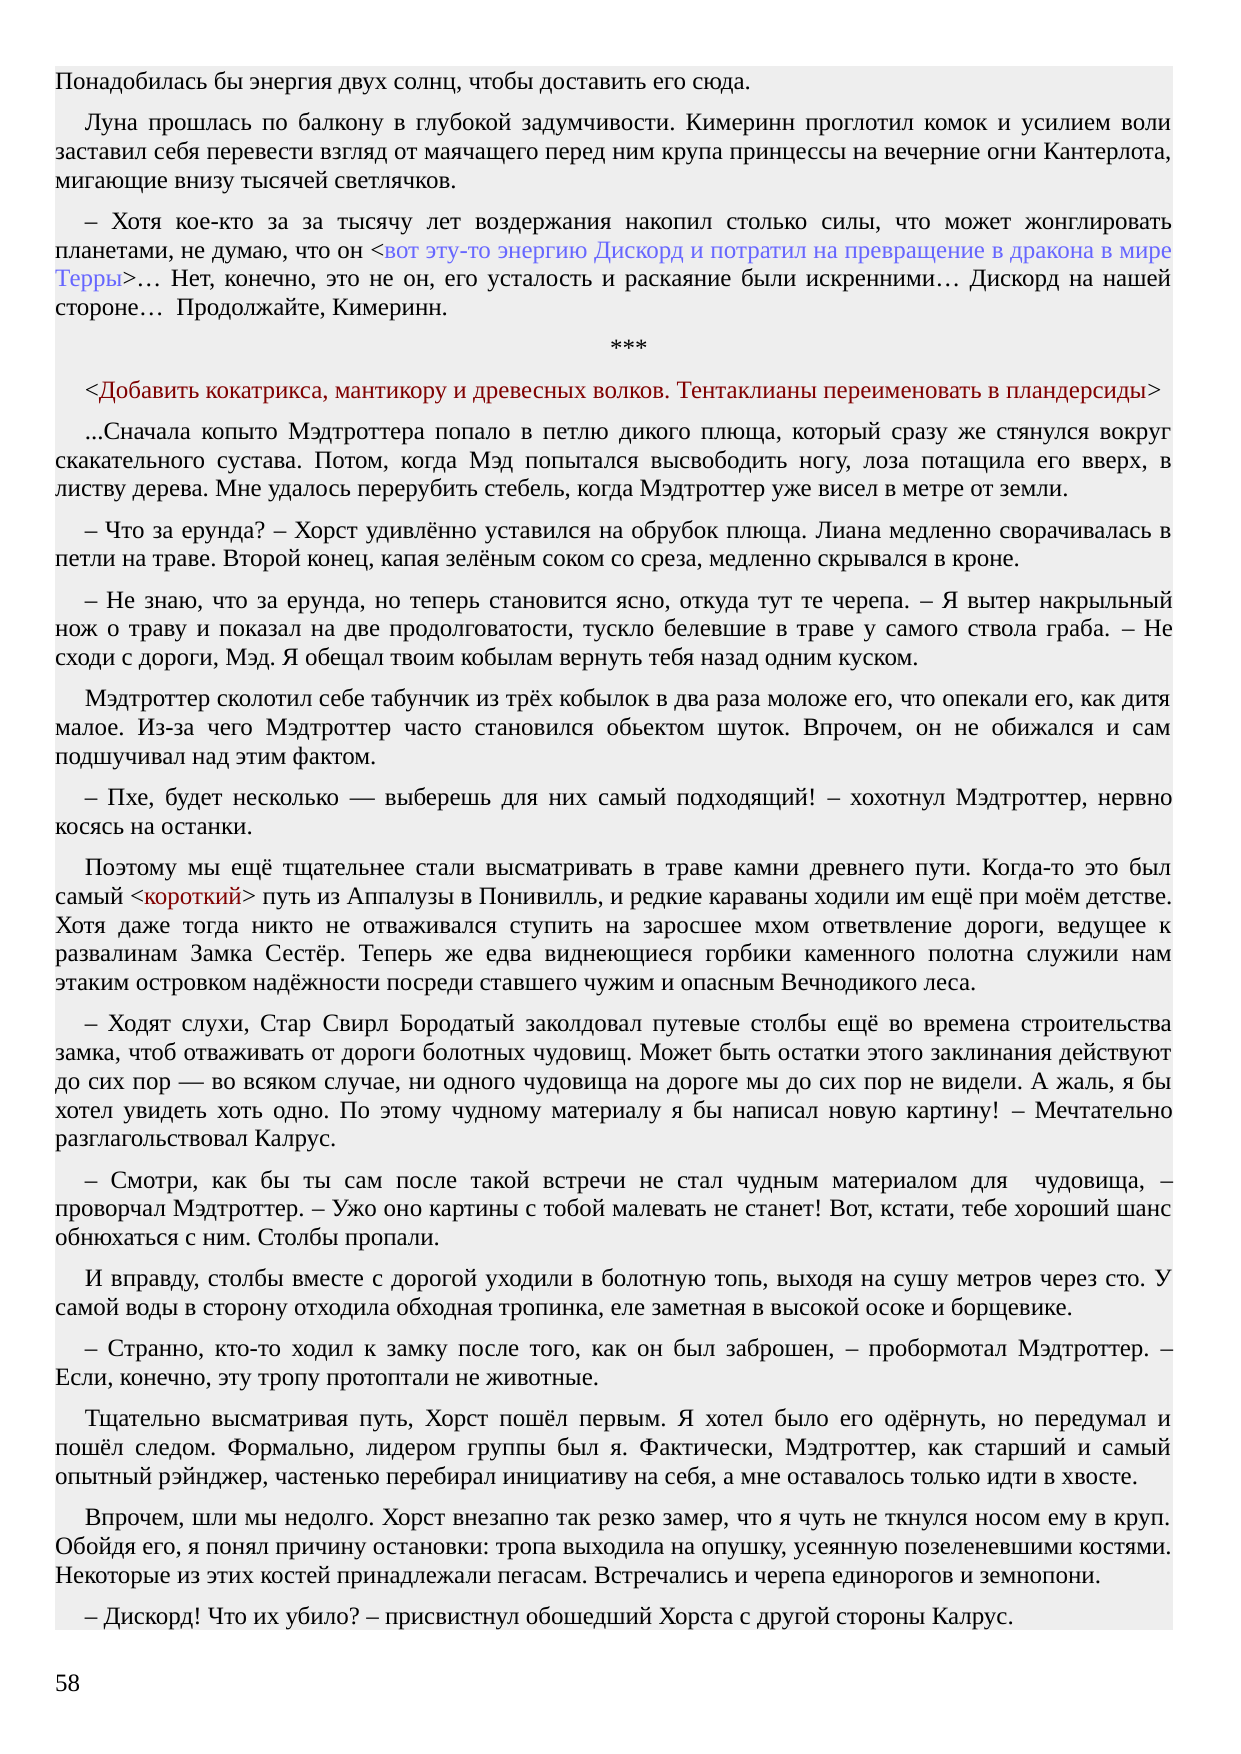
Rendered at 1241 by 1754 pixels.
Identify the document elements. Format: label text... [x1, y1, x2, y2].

text Понадобилась бы энергия двух солнц, чтобы доставить его сюда. [55, 66, 1173, 95]
text И вправду, столбы вместе с дорогой уходили в болотную топь, выходя на сушу метров через сто. У самой воды в сторону отходила обходная тропинка, еле заметная в высокой осоке и борщевике. [55, 1263, 1173, 1321]
text – Ходят слухи, Стар Cвирл Бородатый заколдовал путевые столбы ещё во времена строительства замка, чтоб отваживать от дороги болотных чудовищ. Может быть остатки этого заклинания действуют до сих пор — во всяком случае, ни одного чудовища на дороге мы до сих пор не видели. А жаль, я бы хотел увидеть хоть одно. По этому чудному материалу я бы написал новую картину! – Мечтательно разглагольствовал Калрус. [55, 1008, 1173, 1152]
text Луна прошлась по балкону в глубокой задумчивости. Кимеринн проглотил комок и усилием воли заставил себя перевести взгляд от маячащего перед ним крупа принцессы на вечерние огни Кантерлота, мигающие внизу тысячей светлячков. [55, 107, 1173, 193]
text – Не знаю, что за ерунда, но теперь становится ясно, откуда тут те черепа. – Я вытер накрыльный нож о траву и показал на две продолговатости, тускло белевшие в траве у самого ствола граба. – Не сходи с дороги, Мэд. Я обещал твоим кобылам вернуть тебя назад одним куском. [55, 585, 1173, 671]
text Впрочем, шли мы недолго. Хорст внезапно так резко замер, что я чуть не ткнулся носом ему в круп. Обойдя его, я понял причину остановки: тропа выходила на опушку, усеянную позеленевшими костями. Некоторые из этих костей принадлежали пегасам. Встречались и черепа единорогов и земнопони. [55, 1502, 1173, 1588]
text – Дискорд! Что их убило? – присвистнул обошедший Хорста с другой стороны Калрус. [55, 1601, 1173, 1630]
text *** [55, 333, 1173, 362]
text – Хотя кое-кто за за тысячу лет воздержания накопил столько силы, что может жонглировать планетами, не думаю, что он <вот эту-то энергию Дискорд и потратил на превращение в дракона в мире Терры>… Нет, конечно, это не он, его усталость и раскаяние были искренними… Дискорд на нашей стороне… Продолжайте, Кимеринн. [55, 206, 1173, 321]
text – Что за ерунда? – Хорст удивлённо уставился на обрубок плюща. Лиана медленно сворачивалась в петли на траве. Второй конец, капая зелёным соком со среза, медленно скрывался в кроне. [55, 515, 1173, 572]
text <Добавить кокатрикса, мантикору и древесных волков. Тентаклианы переименовать в пландерсиды> [55, 375, 1173, 403]
text Поэтому мы ещё тщательнее стали высматривать в траве камни древнего пути. Когда-то это был самый <короткий> путь из Аппалузы в Понивилль, и редкие караваны ходили им ещё при моём детстве. Хотя даже тогда никто не отваживался ступить на заросшее мхом ответвление дороги, ведущее к развалинам Замка Сестёр. Теперь же едва виднеющиеся горбики каменного полотна служили нам этаким островком надёжности посреди ставшего чужим и опасным Вечнодикого леса. [55, 852, 1173, 996]
text – Смотри, как бы ты сам после такой встречи не стал чудным материалом для чудовища, – проворчал Мэдтроттер. – Ужо оно картины с тобой малевать не станет! Вот, кстати, тебе хороший шанс обнюхаться с ним. Столбы пропали. [55, 1165, 1173, 1251]
text Мэдтроттер сколотил себе табунчик из трёх кобылок в два раза моложе его, что опекали его, как дитя малое. Из-за чего Мэдтроттер часто становился обьектом шуток. Впрочем, он не обижался и сам подшучивал над этим фактом. [55, 683, 1173, 770]
text ...Сначала копыто Мэдтроттера попало в петлю дикого плюща, который сразу же стянулся вокруг скакательного сустава. Потом, когда Мэд попытался высвободить ногу, лоза потащила его вверх, в листву дерева. Мне удалось перерубить стебель, когда Мэдтроттер уже висел в метре от земли. [55, 416, 1173, 502]
text – Пхе, будет несколько — выберешь для них самый подходящий! – хохотнул Мэдтроттер, нервно косясь на останки. [55, 782, 1173, 840]
text – Странно, кто-то ходил к замку после того, как он был заброшен, – пробормотал Мэдтроттер. – Если, конечно, эту тропу протоптали не животные. [55, 1333, 1173, 1391]
text Тщательно высматривая путь, Хорст пошёл первым. Я хотел было его одёрнуть, но передумал и пошёл следом. Формально, лидером группы был я. Фактически, Мэдтроттер, как старший и самый опытный рэйнджер, частенько перебирал инициативу на себя, а мне оставалось только идти в хвосте. [55, 1403, 1173, 1490]
